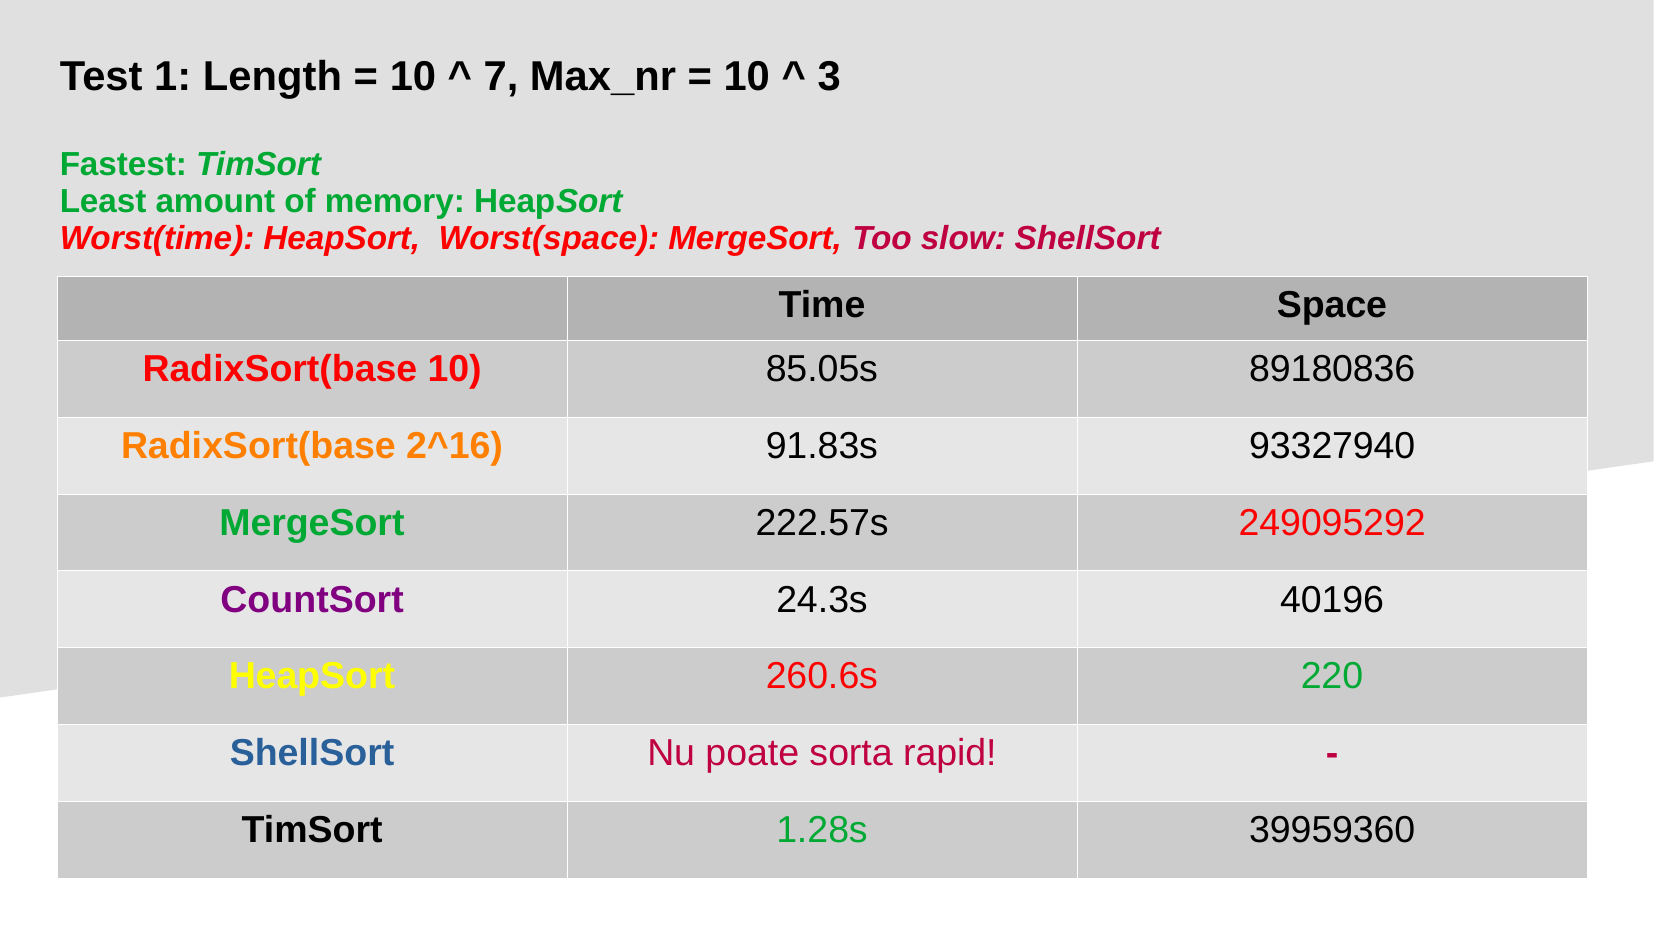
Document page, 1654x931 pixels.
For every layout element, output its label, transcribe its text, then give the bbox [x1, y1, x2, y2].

table_cell 222.57s [568, 495, 1077, 570]
table_cell 220 [1078, 648, 1587, 724]
table_cell MergeSort [58, 495, 567, 570]
table_cell 1.28s [568, 802, 1077, 878]
text_box Test 1: Length = 10 ^ 7, Max_nr = 10 ^ 3 Fastest: TimSort Least amount of memory: HeapSort Worst(time): HeapSort, Worst(space): MergeSort, Too slow: ShellSort [45, 45, 1654, 931]
table_cell 39959360 [1078, 802, 1587, 878]
table_cell 249095292 [1078, 495, 1587, 570]
table_cell 40196 [1078, 571, 1587, 647]
table_cell RadixSort(base 10) [58, 341, 567, 417]
table_header [58, 277, 567, 340]
table_cell Nu poate sorta rapid! [568, 725, 1077, 801]
table_cell HeapSort [58, 648, 567, 724]
table_header Time [568, 277, 1077, 340]
table_cell TimSort [58, 802, 567, 878]
table_cell 89180836 [1078, 341, 1587, 417]
table_cell 260.6s [568, 648, 1077, 724]
table_cell 24.3s [568, 571, 1077, 647]
table_cell - [1078, 725, 1587, 801]
table_cell ShellSort [58, 725, 567, 801]
table_header Space [1078, 277, 1587, 340]
table_cell 93327940 [1078, 418, 1587, 494]
table_cell RadixSort(base 2^16) [58, 418, 567, 494]
table_cell CountSort [58, 571, 567, 647]
table_cell 85.05s [568, 341, 1077, 417]
table_cell 91.83s [568, 418, 1077, 494]
